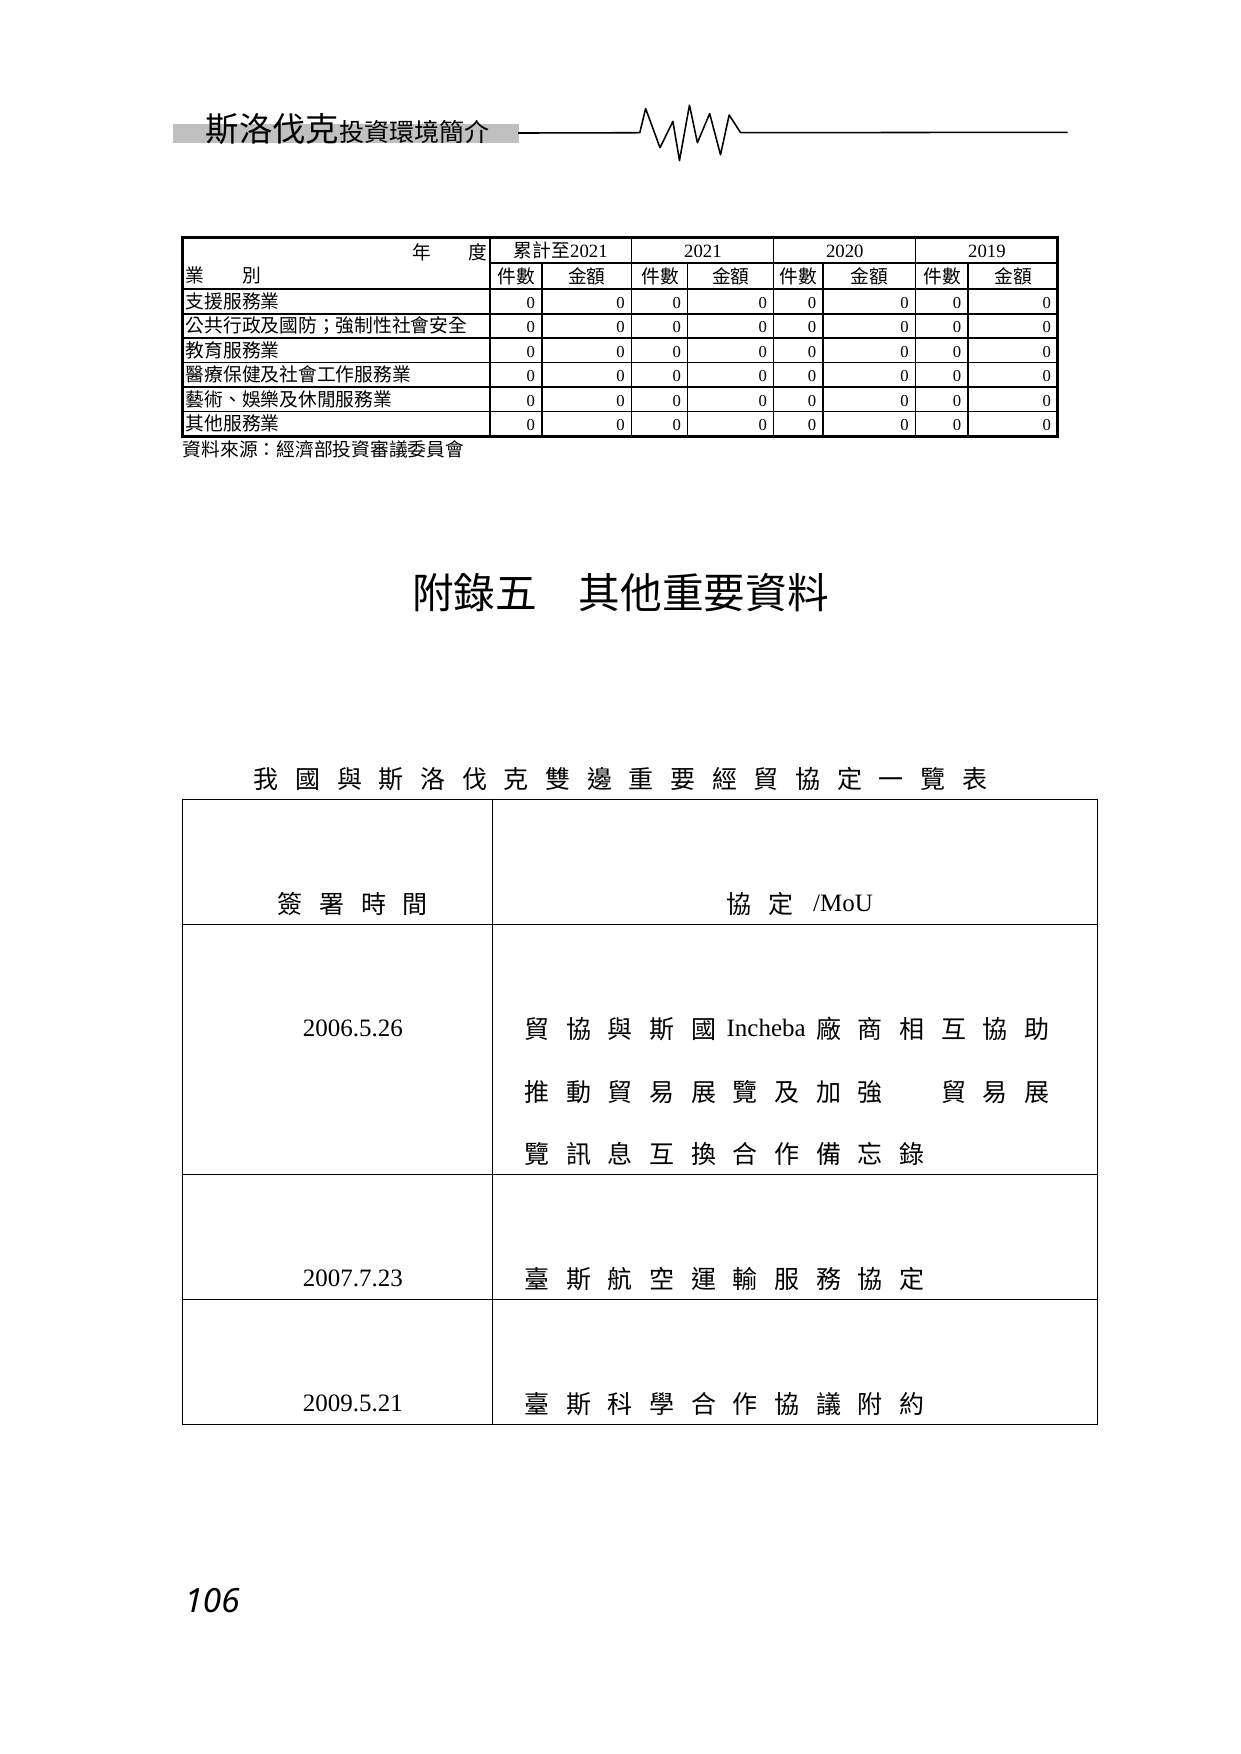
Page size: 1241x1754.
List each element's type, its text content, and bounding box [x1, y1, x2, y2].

table_cell 0 [632, 363, 687, 386]
table_cell 公共行政及國防；強制性社會安全 [184, 315, 489, 337]
table_cell 件數 [774, 264, 822, 288]
table_cell 0 [688, 315, 773, 337]
table_cell 其他服務業 [184, 412, 489, 435]
table_cell 0 [774, 315, 822, 337]
table_cell 0 [916, 290, 967, 313]
table_cell 支援服務業 [184, 290, 489, 313]
table_cell 0 [774, 290, 822, 313]
table_cell 0 [916, 315, 967, 337]
table_cell 0 [774, 388, 822, 411]
table_cell 0 [491, 290, 541, 313]
table_cell 0 [969, 315, 1056, 337]
table_cell 0 [824, 412, 915, 435]
table_cell 0 [916, 339, 967, 362]
table_cell 0 [688, 412, 773, 435]
table_cell 件數 [491, 264, 541, 288]
table_cell 0 [969, 363, 1056, 386]
table_cell 教育服務業 [184, 339, 489, 362]
table_cell 0 [543, 388, 631, 411]
table_header 2019 [916, 239, 1056, 262]
table_cell 臺斯航空運輸服務協定 [493, 1175, 1097, 1299]
table_cell 0 [543, 339, 631, 362]
table_cell 0 [688, 290, 773, 313]
table_cell 0 [916, 388, 967, 411]
table_header 簽署時間 [183, 800, 492, 924]
table_cell 0 [774, 339, 822, 362]
table_cell 醫療保健及社會工作服務業 [184, 363, 489, 386]
table_cell 0 [824, 339, 915, 362]
table_header 2020 [774, 239, 915, 262]
table_cell 0 [774, 363, 822, 386]
table_cell 0 [916, 363, 967, 386]
table_header 協定/MoU [493, 800, 1097, 924]
table_cell 金額 [824, 264, 915, 288]
table_cell 臺斯科學合作協議附約 [493, 1300, 1097, 1424]
table_cell 2007.7.23 [183, 1175, 492, 1299]
table_cell 0 [688, 388, 773, 411]
table_cell 0 [491, 388, 541, 411]
table_cell 0 [824, 363, 915, 386]
table_cell 2006.5.26 [183, 925, 492, 1174]
table_cell 0 [824, 315, 915, 337]
table_cell 金額 [969, 264, 1056, 288]
table_cell 0 [916, 412, 967, 435]
text 資料來源：經濟部投資審議委員會 [183, 438, 1058, 461]
table_cell 0 [688, 339, 773, 362]
table_header 累計至2021 [491, 239, 631, 262]
table_cell 0 [632, 339, 687, 362]
table_header 2021 [632, 239, 773, 262]
table_cell 0 [969, 339, 1056, 362]
table_cell 0 [543, 290, 631, 313]
table_header 年 度 業 別 [184, 239, 489, 288]
table_cell 貿協與斯國Incheba廠商相互協助推動貿易展覽及加強 貿易展覽訊息互換合作備忘錄 [493, 925, 1097, 1174]
table_cell 0 [543, 363, 631, 386]
table_cell 件數 [916, 264, 967, 288]
table_cell 0 [491, 363, 541, 386]
table_cell 0 [824, 388, 915, 411]
table_cell 0 [491, 412, 541, 435]
table_cell 0 [688, 363, 773, 386]
table_cell 0 [774, 412, 822, 435]
table_cell 0 [969, 290, 1056, 313]
table_cell 0 [491, 315, 541, 337]
table_cell 0 [491, 339, 541, 362]
table_cell 0 [969, 412, 1056, 435]
table_cell 0 [543, 412, 631, 435]
table_cell 2009.5.21 [183, 1300, 492, 1424]
table_cell 0 [543, 315, 631, 337]
table_cell 金額 [688, 264, 773, 288]
table_cell 0 [632, 412, 687, 435]
table_cell 金額 [543, 264, 631, 288]
table_cell 件數 [632, 264, 687, 288]
table_cell 0 [632, 315, 687, 337]
table_cell 藝術、娛樂及休閒服務業 [184, 388, 489, 411]
text 我國與斯洛伐克雙邊重要經貿協定一覽表 [183, 736, 1058, 799]
table_cell 0 [969, 388, 1056, 411]
text 附錄五 其他重要資料 [183, 549, 1058, 611]
table_cell 0 [632, 290, 687, 313]
table_cell 0 [632, 388, 687, 411]
table_cell 0 [824, 290, 915, 313]
